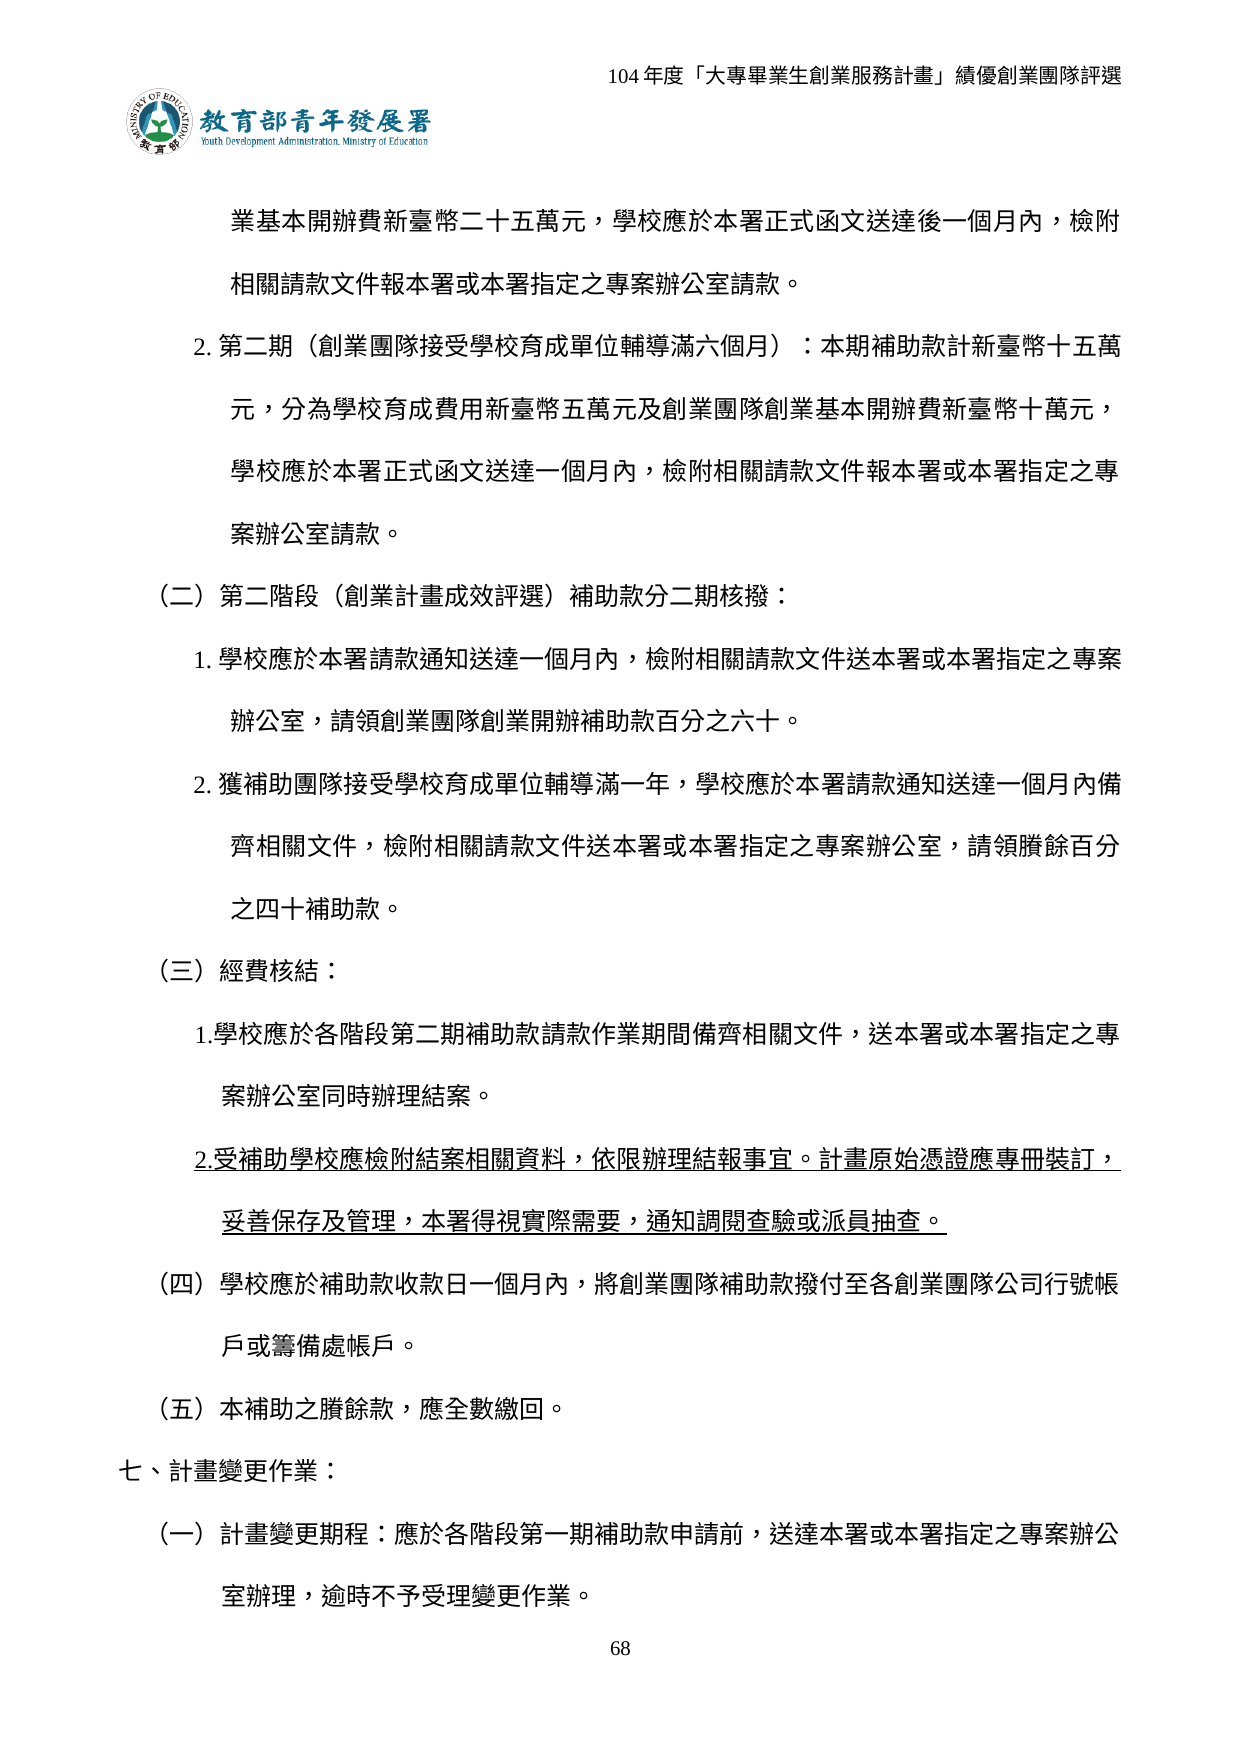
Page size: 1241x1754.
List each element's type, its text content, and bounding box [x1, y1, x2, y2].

text 1. 學校應於本署請款通知送達一個月內，檢附相關請款文件送本署或本署指定之專案辦公室，請領創業團隊創業開辦補助款百分之六十。 [193, 616, 1122, 741]
text （三）經費核結： [144, 928, 1122, 991]
text 2.受補助學校應檢附結案相關資料，依限辦理結報事宜。計畫原始憑證應專冊裝訂，妥善保存及管理，本署得視實際需要，通知調閱查驗或派員抽查。 [194, 1116, 1122, 1241]
text （二）第二階段（創業計畫成效評選）補助款分二期核撥： [144, 553, 1122, 616]
text 2. 第二期（創業團隊接受學校育成單位輔導滿六個月）：本期補助款計新臺幣十五萬元，分為學校育成費用新臺幣五萬元及創業團隊創業基本開辦費新臺幣十萬元，學校應於本署正式函文送達一個月內，檢附相關請款文件報本署或本署指定之專案辦公室請款。 [193, 303, 1122, 553]
text 1.學校應於各階段第二期補助款請款作業期間備齊相關文件，送本署或本署指定之專案辦公室同時辦理結案。 [194, 991, 1122, 1116]
text （五）本補助之賸餘款，應全數繳回。 [144, 1366, 1122, 1428]
text （一）計畫變更期程：應於各階段第一期補助款申請前，送達本署或本署指定之專案辦公室辦理，逾時不予受理變更作業。 [144, 1491, 1122, 1616]
text 七、計畫變更作業： [118, 1428, 1122, 1491]
text 2. 獲補助團隊接受學校育成單位輔導滿一年，學校應於本署請款通知送達一個月內備齊相關文件，檢附相關請款文件送本署或本署指定之專案辦公室，請領賸餘百分之四十補助款。 [193, 741, 1122, 928]
text （四）學校應於補助款收款日一個月內，將創業團隊補助款撥付至各創業團隊公司行號帳戶或籌備處帳戶。 [144, 1241, 1122, 1366]
text 業基本開辦費新臺幣二十五萬元，學校應於本署正式函文送達後一個月內，檢附相關請款文件報本署或本署指定之專案辦公室請款。 [193, 178, 1122, 303]
